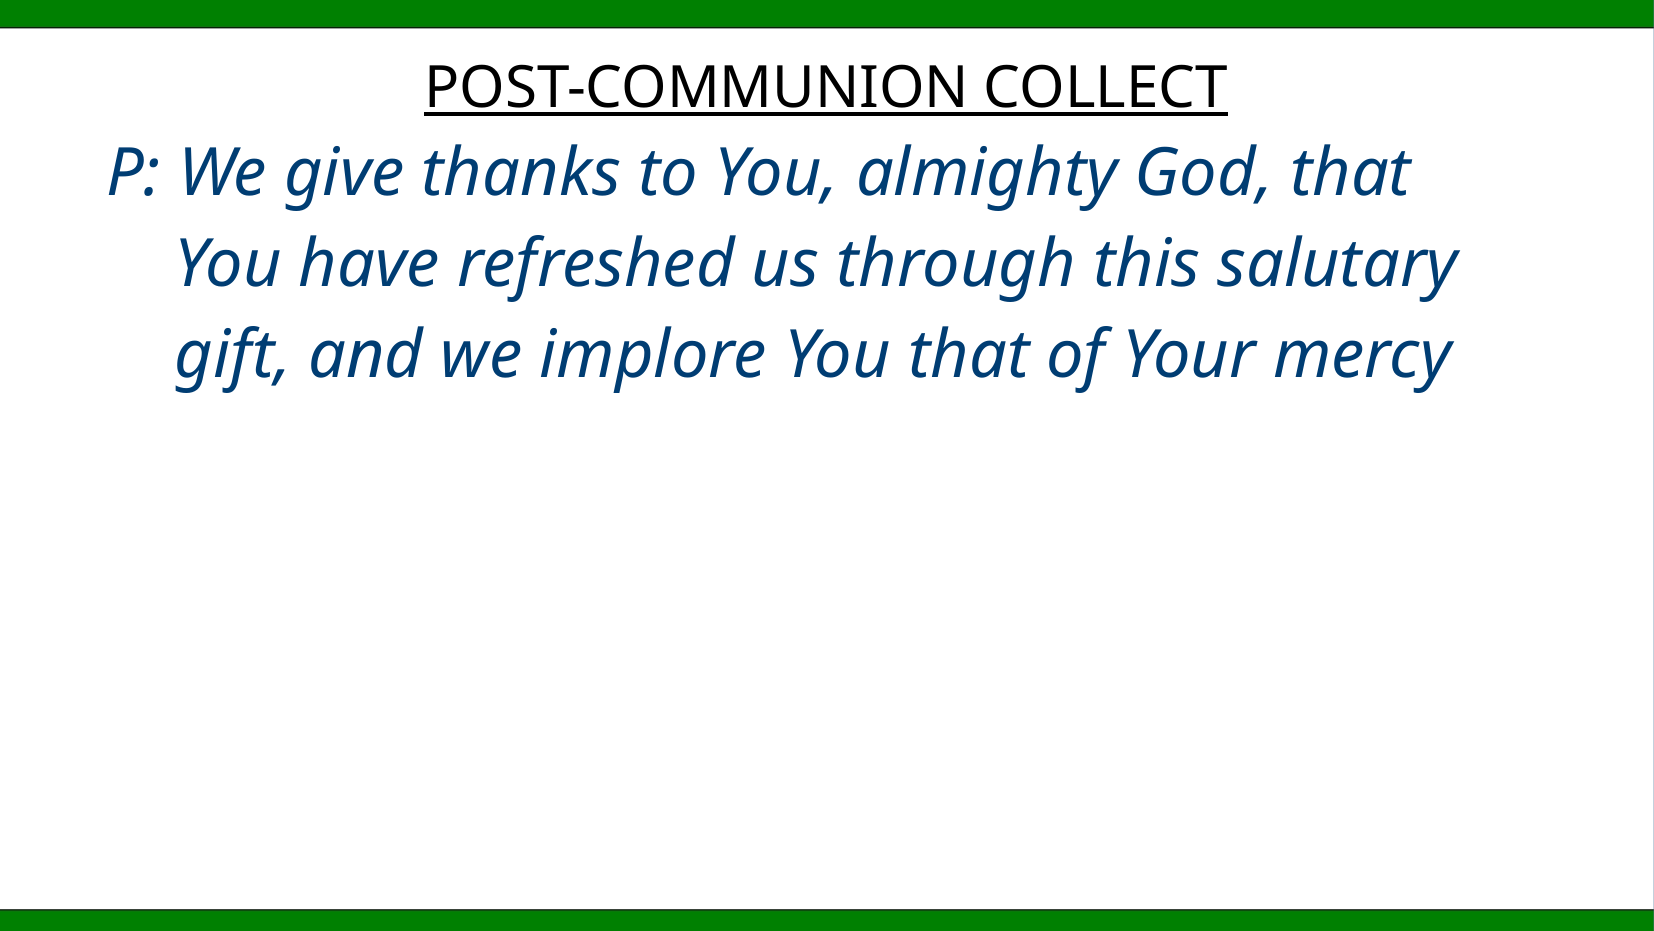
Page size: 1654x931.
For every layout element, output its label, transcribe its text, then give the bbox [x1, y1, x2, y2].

picture [0, 0, 1654, 931]
text_box POST-COMMUNION COLLECT P: We give thanks to You, almighty God, that You have refreshed us through this salutary gift, and we implore You that of Your mercy [91, 37, 1562, 415]
